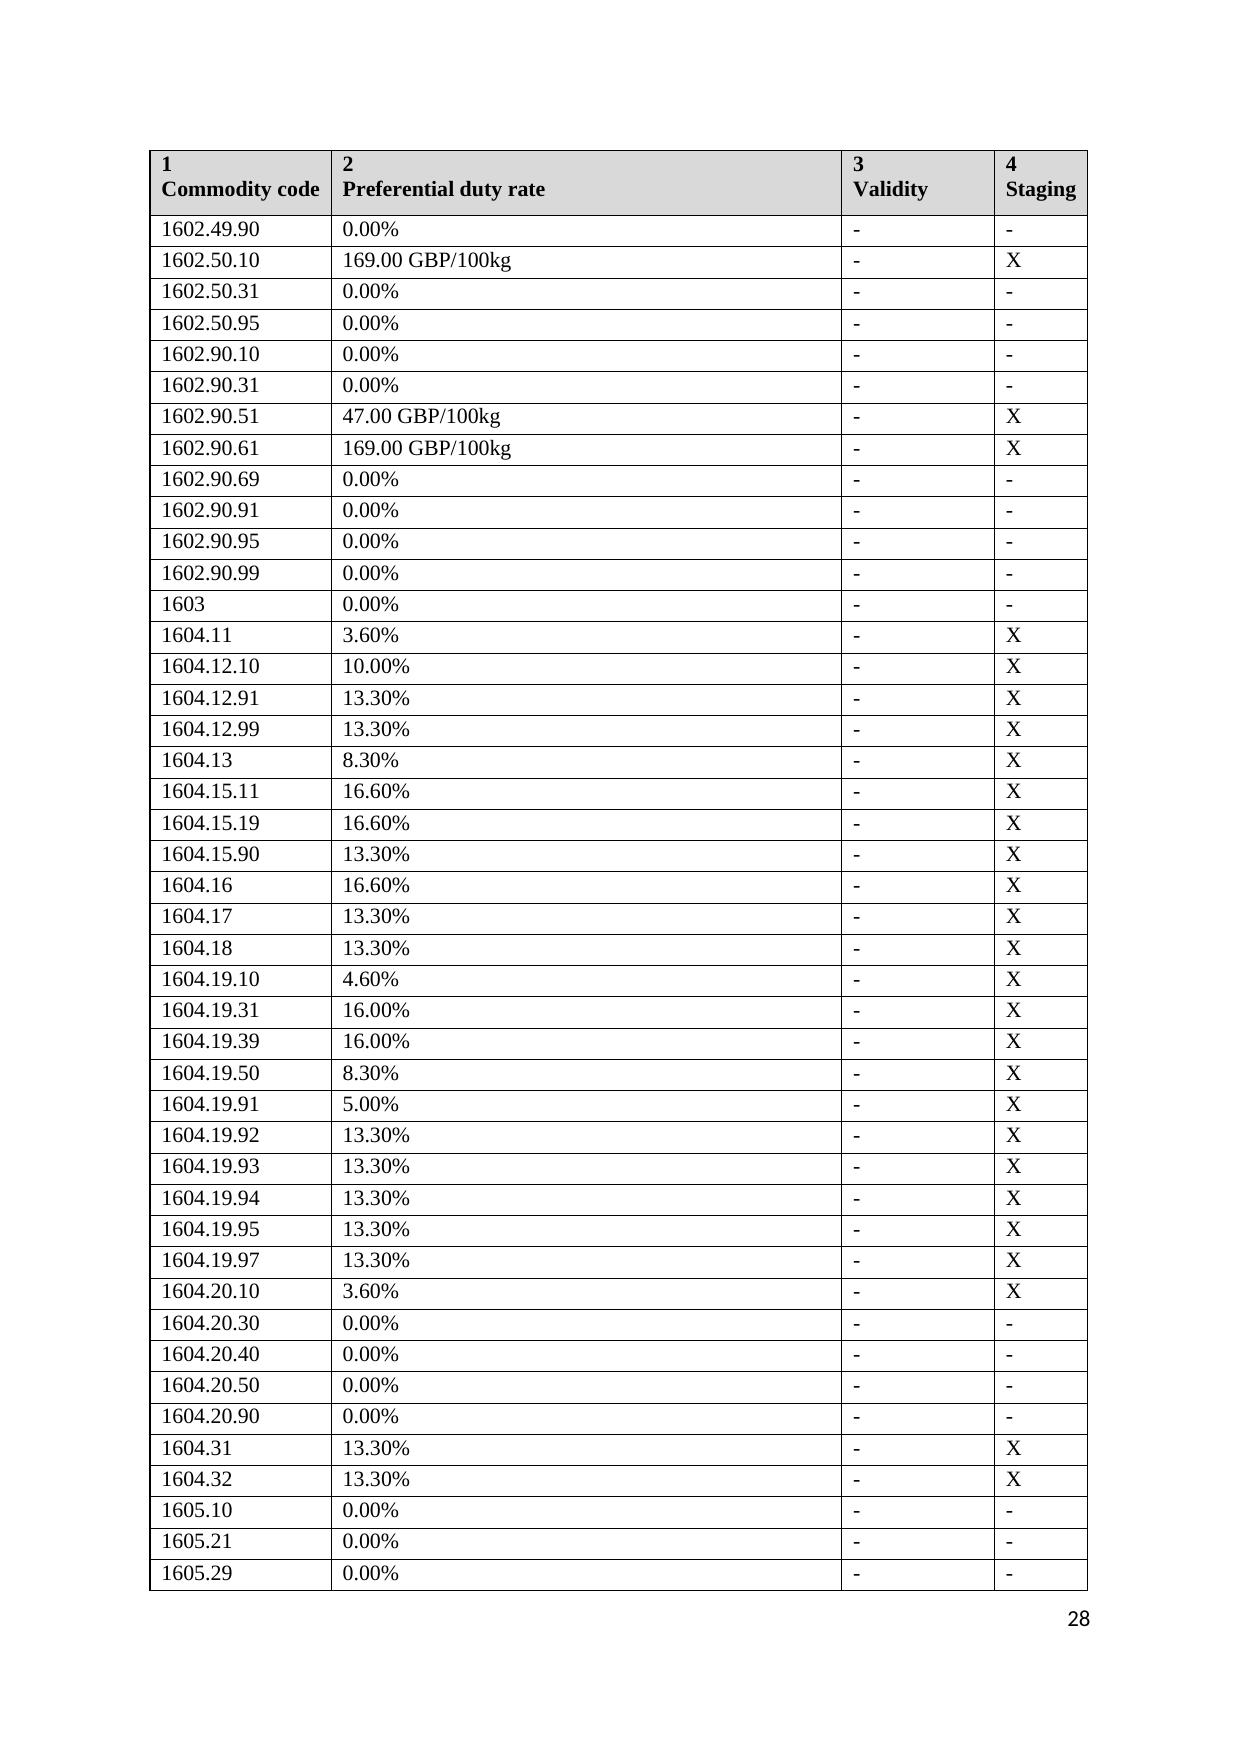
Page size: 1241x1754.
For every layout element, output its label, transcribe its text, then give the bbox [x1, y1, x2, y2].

table_cell 4.60% [332, 966, 841, 996]
table_cell 1604.15.11 [151, 779, 331, 809]
table_cell X [995, 1060, 1087, 1090]
table_cell 1604.19.31 [151, 997, 331, 1027]
table_cell - [995, 466, 1087, 496]
table_cell X [995, 935, 1087, 965]
table_cell 1602.50.95 [151, 310, 331, 340]
table_cell X [995, 404, 1087, 434]
table_cell 13.30% [332, 935, 841, 965]
table_cell 0.00% [332, 341, 841, 371]
table_cell - [995, 279, 1087, 309]
table_cell - [842, 435, 994, 465]
table_cell - [842, 247, 994, 277]
table_cell 0.00% [332, 1560, 841, 1590]
table_cell 13.30% [332, 1466, 841, 1496]
table_cell 47.00 GBP/100kg [332, 404, 841, 434]
table_cell - [995, 1497, 1087, 1527]
table_cell 1604.20.50 [151, 1372, 331, 1402]
table_cell X [995, 1247, 1087, 1277]
table_cell - [995, 560, 1087, 590]
table_cell - [842, 810, 994, 840]
table_cell 1604.19.39 [151, 1029, 331, 1059]
table_cell 3.60% [332, 622, 841, 652]
table_cell - [842, 341, 994, 371]
table_cell - [842, 1185, 994, 1215]
table_cell - [842, 279, 994, 309]
table_cell 1604.19.50 [151, 1060, 331, 1090]
table_cell - [842, 779, 994, 809]
table_cell - [842, 747, 994, 777]
table_cell 1602.90.61 [151, 435, 331, 465]
table_cell - [842, 1060, 994, 1090]
table_cell 13.30% [332, 1185, 841, 1215]
table_cell X [995, 247, 1087, 277]
table_cell 1602.50.31 [151, 279, 331, 309]
table_cell - [995, 1560, 1087, 1590]
table_cell - [842, 1466, 994, 1496]
table_cell 0.00% [332, 560, 841, 590]
table_cell - [842, 1529, 994, 1559]
table_cell 1602.90.69 [151, 466, 331, 496]
table_cell - [995, 529, 1087, 559]
table_cell - [842, 1122, 994, 1152]
table_cell - [842, 1497, 994, 1527]
table_cell - [842, 1435, 994, 1465]
table_cell 1603 [151, 591, 331, 621]
table_cell - [842, 685, 994, 715]
table_cell 5.00% [332, 1091, 841, 1121]
table_cell - [842, 997, 994, 1027]
table_cell X [995, 1216, 1087, 1246]
table_cell X [995, 1466, 1087, 1496]
table_cell 1604.31 [151, 1435, 331, 1465]
table_cell 0.00% [332, 1341, 841, 1371]
table_cell 1604.15.90 [151, 841, 331, 871]
table_cell 0.00% [332, 529, 841, 559]
table_cell X [995, 747, 1087, 777]
table_cell 1604.13 [151, 747, 331, 777]
table_cell 1604.19.91 [151, 1091, 331, 1121]
table_cell - [842, 529, 994, 559]
table_cell - [842, 1247, 994, 1277]
table_cell 8.30% [332, 747, 841, 777]
table_cell 16.00% [332, 1029, 841, 1059]
table_cell - [842, 966, 994, 996]
table_cell 0.00% [332, 466, 841, 496]
table_cell 1604.19.93 [151, 1154, 331, 1184]
table_cell X [995, 1091, 1087, 1121]
table_cell 0.00% [332, 310, 841, 340]
table_cell 8.30% [332, 1060, 841, 1090]
table_cell 1602.49.90 [151, 216, 331, 246]
table_cell - [995, 591, 1087, 621]
table_cell 1604.20.10 [151, 1279, 331, 1309]
table_cell 1604.17 [151, 904, 331, 934]
table_cell - [842, 1029, 994, 1059]
table_cell 1604.32 [151, 1466, 331, 1496]
table_cell 0.00% [332, 1404, 841, 1434]
table_cell X [995, 841, 1087, 871]
table_cell - [995, 341, 1087, 371]
table_cell 0.00% [332, 279, 841, 309]
table_cell 16.60% [332, 779, 841, 809]
table_cell 1602.90.99 [151, 560, 331, 590]
table_cell 1604.12.91 [151, 685, 331, 715]
table_cell 1605.29 [151, 1560, 331, 1590]
table_cell 1602.90.95 [151, 529, 331, 559]
table_cell 1604.18 [151, 935, 331, 965]
table_cell - [995, 1372, 1087, 1402]
table_cell X [995, 1154, 1087, 1184]
table_cell 1602.90.10 [151, 341, 331, 371]
table_cell X [995, 1185, 1087, 1215]
table_cell - [842, 216, 994, 246]
table_cell 13.30% [332, 1216, 841, 1246]
table_cell - [842, 716, 994, 746]
table_cell - [842, 591, 994, 621]
table_cell 13.30% [332, 841, 841, 871]
table_cell 13.30% [332, 904, 841, 934]
table_cell X [995, 654, 1087, 684]
table_cell 1604.11 [151, 622, 331, 652]
table_cell - [842, 466, 994, 496]
table_cell 1604.19.10 [151, 966, 331, 996]
table_cell X [995, 716, 1087, 746]
table_header 3 Validity [842, 151, 994, 215]
table_cell X [995, 779, 1087, 809]
table_cell - [842, 560, 994, 590]
table_cell X [995, 1279, 1087, 1309]
table_cell - [842, 1560, 994, 1590]
table_cell 10.00% [332, 654, 841, 684]
table_header 2 Preferential duty rate [332, 151, 841, 215]
table_cell X [995, 435, 1087, 465]
table_cell 13.30% [332, 716, 841, 746]
table_cell - [842, 872, 994, 902]
table_cell - [842, 935, 994, 965]
table_cell 0.00% [332, 1529, 841, 1559]
table_cell 1604.16 [151, 872, 331, 902]
table_cell - [842, 1404, 994, 1434]
table_cell 1602.90.91 [151, 497, 331, 527]
table_cell 16.60% [332, 810, 841, 840]
table_cell - [995, 1404, 1087, 1434]
table_cell - [842, 1341, 994, 1371]
table_cell - [842, 904, 994, 934]
table_cell X [995, 904, 1087, 934]
table_cell 169.00 GBP/100kg [332, 435, 841, 465]
table_cell - [842, 1372, 994, 1402]
table_cell 1604.15.19 [151, 810, 331, 840]
table_cell 1605.10 [151, 1497, 331, 1527]
table_cell 0.00% [332, 497, 841, 527]
table_cell - [842, 1091, 994, 1121]
table_cell 1604.19.95 [151, 1216, 331, 1246]
table_cell 13.30% [332, 1122, 841, 1152]
table_cell - [842, 1154, 994, 1184]
table_cell 169.00 GBP/100kg [332, 247, 841, 277]
table_cell - [842, 310, 994, 340]
table_cell X [995, 997, 1087, 1027]
table_cell - [995, 1310, 1087, 1340]
table_cell - [842, 1310, 994, 1340]
table_cell 16.60% [332, 872, 841, 902]
table_cell 1604.20.30 [151, 1310, 331, 1340]
table_cell - [842, 654, 994, 684]
table_cell 1604.19.97 [151, 1247, 331, 1277]
table_cell 1604.20.90 [151, 1404, 331, 1434]
table_header 4 Staging [995, 151, 1087, 215]
table_cell X [995, 685, 1087, 715]
table_cell - [842, 622, 994, 652]
table_cell 1602.90.31 [151, 372, 331, 402]
table_cell X [995, 810, 1087, 840]
table_cell 0.00% [332, 1372, 841, 1402]
table_cell 1604.19.92 [151, 1122, 331, 1152]
table_cell - [995, 497, 1087, 527]
table_cell X [995, 1435, 1087, 1465]
table_cell - [842, 497, 994, 527]
table_cell - [995, 1341, 1087, 1371]
table_cell 3.60% [332, 1279, 841, 1309]
table_cell 13.30% [332, 685, 841, 715]
table_cell 1605.21 [151, 1529, 331, 1559]
table_cell 1602.50.10 [151, 247, 331, 277]
table_cell 0.00% [332, 216, 841, 246]
table_cell - [842, 404, 994, 434]
table_cell 0.00% [332, 1497, 841, 1527]
table_cell 0.00% [332, 591, 841, 621]
table_cell - [995, 310, 1087, 340]
table_cell - [842, 1216, 994, 1246]
table_cell 1604.12.10 [151, 654, 331, 684]
table_cell - [995, 1529, 1087, 1559]
table_cell 0.00% [332, 1310, 841, 1340]
table_cell 1602.90.51 [151, 404, 331, 434]
table_cell X [995, 622, 1087, 652]
table_cell 13.30% [332, 1435, 841, 1465]
table_cell 16.00% [332, 997, 841, 1027]
table_cell - [842, 1279, 994, 1309]
table_cell 1604.19.94 [151, 1185, 331, 1215]
table_cell X [995, 1122, 1087, 1152]
table_cell - [995, 216, 1087, 246]
table_cell 13.30% [332, 1154, 841, 1184]
table_cell - [842, 841, 994, 871]
table_cell 0.00% [332, 372, 841, 402]
table_cell 13.30% [332, 1247, 841, 1277]
table_cell X [995, 1029, 1087, 1059]
table_header 1 Commodity code [151, 151, 331, 215]
table_cell X [995, 872, 1087, 902]
table_cell 1604.12.99 [151, 716, 331, 746]
table_cell - [995, 372, 1087, 402]
table_cell - [842, 372, 994, 402]
table_cell X [995, 966, 1087, 996]
table_cell 1604.20.40 [151, 1341, 331, 1371]
